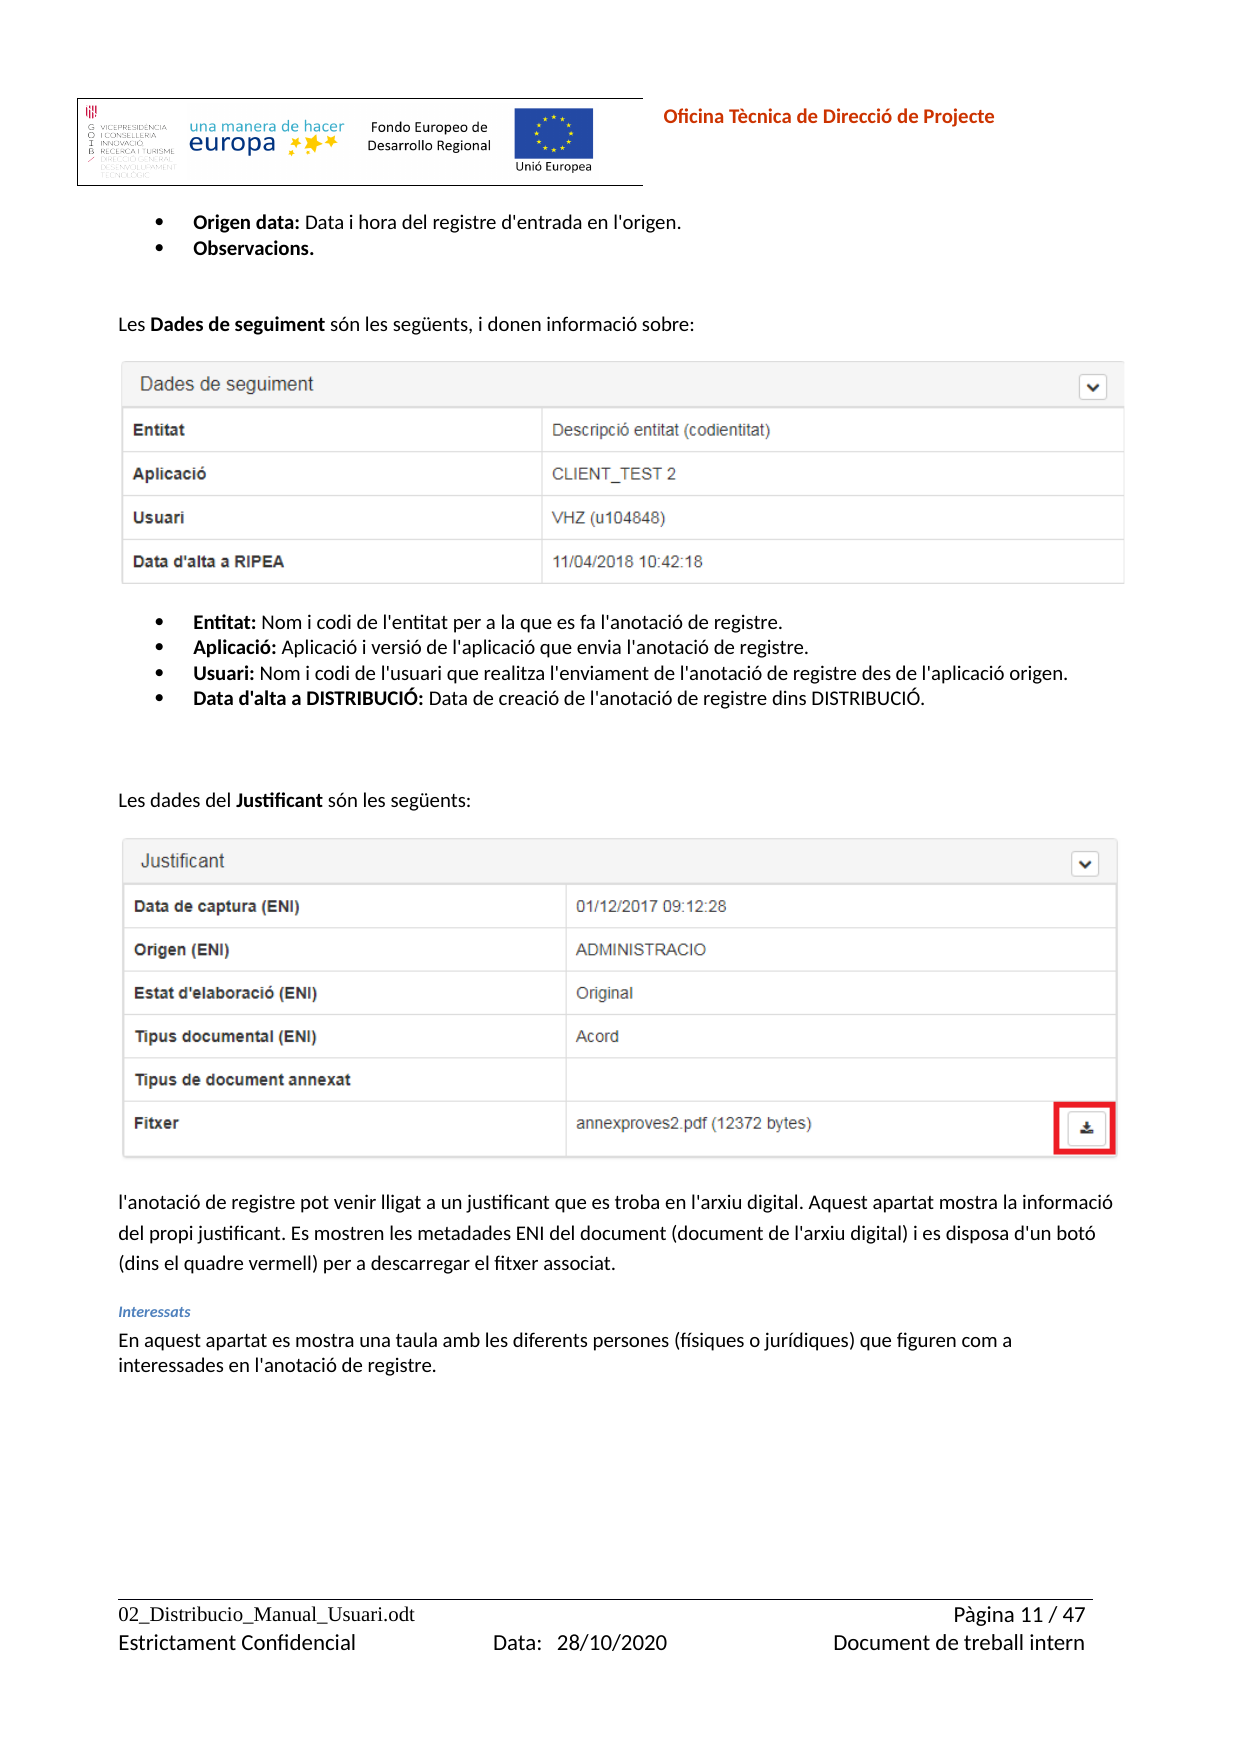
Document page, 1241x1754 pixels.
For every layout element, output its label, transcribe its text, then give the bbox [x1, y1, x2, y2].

picture [121, 361, 1125, 584]
text Les dades del Justificant són les següents: [118, 787, 1122, 812]
list Origen data: Data i hora del registre d'entrada en l'origen. [156, 209, 1122, 235]
picture [187, 103, 599, 180]
picture [121, 837, 1125, 1164]
list Aplicació: Aplicació i versió de l'aplicació que envia l'anotació de registre. [156, 634, 1122, 660]
list Entitat: Nom i codi de l'entitat per a la que es fa l'anotació de registre. [156, 609, 1122, 634]
picture [82, 103, 181, 180]
text l'anotació de registre pot venir lligat a un justificant que es troba en l'arxiu digital. Aquest apartat mostra la informació del propi justificant. Es mostren les metadades ENI del document (document de l'arxiu digital) i es disposa d'un botó (dins el quadre vermell) per a descarregar el fitxer associat. [118, 1189, 1122, 1276]
list Data d'alta a DISTRIBUCIÓ: Data de creació de l'anotació de registre dins DISTRIBUCIÓ. [156, 685, 1122, 711]
list Observacions. [156, 235, 1122, 260]
text En aquest apartat es mostra una taula amb les diferents persones (físiques o jurídiques) que figuren com a interessades en l'anotació de registre. [118, 1327, 1122, 1378]
list Usuari: Nom i codi de l'usuari que realitza l'enviament de l'anotació de registre des de l'aplicació origen. [156, 660, 1122, 685]
subtitle Interessats [89, 1301, 1122, 1321]
text Les Dades de seguiment són les següents, i donen informació sobre: [118, 311, 1122, 336]
